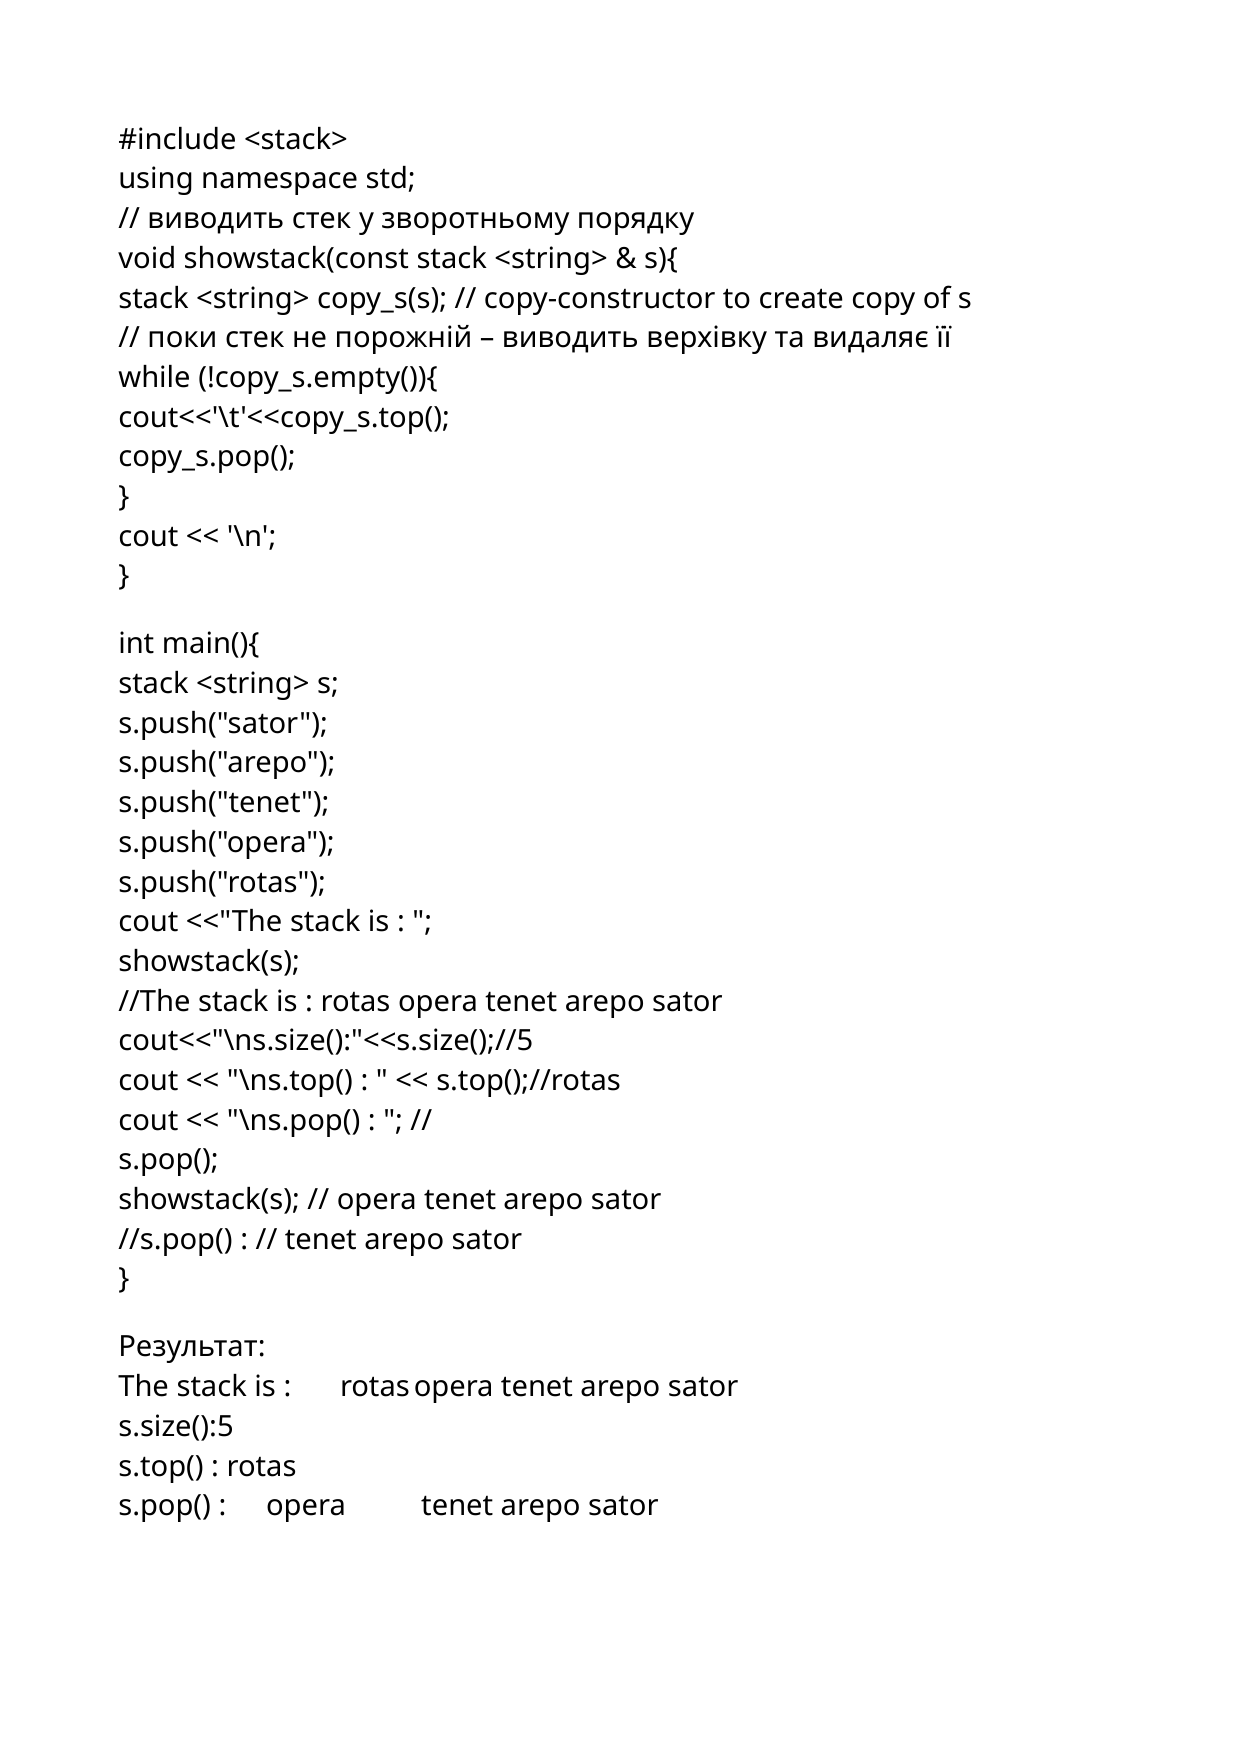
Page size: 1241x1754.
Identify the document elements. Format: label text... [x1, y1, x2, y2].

text cout << "\ns.pop() : "; // [118, 1099, 1122, 1139]
text #include <stack> [118, 118, 1122, 158]
text s.push("opera"); [118, 821, 1122, 861]
text s.pop(); [118, 1139, 1122, 1178]
text s.push("sator"); [118, 702, 1122, 742]
text while (!copy_s.empty()){ [118, 356, 1122, 396]
text cout << '\n'; [118, 515, 1122, 555]
text //s.pop() : // tenet arepo sator [118, 1218, 1122, 1258]
text using namespace std; [118, 158, 1122, 197]
text s.top() : rotas [118, 1445, 1122, 1484]
text } [118, 1258, 1122, 1297]
text int main(){ [118, 623, 1122, 662]
text } [118, 475, 1122, 515]
text cout<<"\ns.size():"<<s.size();//5 [118, 1019, 1122, 1059]
text void showstack(const stack <string> & s){ [118, 237, 1122, 277]
text // виводить стек у зворотньому порядку [118, 197, 1122, 237]
text copy_s.pop(); [118, 436, 1122, 475]
text s.push("rotas"); [118, 861, 1122, 901]
text s.push("tenet"); [118, 781, 1122, 821]
text showstack(s); [118, 940, 1122, 980]
text cout <<"The stack is : "; [118, 901, 1122, 940]
text s.size():5 [118, 1405, 1122, 1445]
text Результат: [118, 1326, 1122, 1365]
text } [118, 555, 1122, 594]
text s.pop() : opera tenet arepo sator [118, 1484, 1122, 1524]
text cout<<'\t'<<copy_s.top(); [118, 396, 1122, 436]
text // поки стек не порожній – виводить верхівку та видаляє її [118, 317, 1122, 356]
text s.push("arepo"); [118, 742, 1122, 781]
text //The stack is : rotas opera tenet arepo sator [118, 980, 1122, 1019]
text showstack(s); // opera tenet arepo sator [118, 1178, 1122, 1218]
text The stack is : rotas opera tenet arepo sator [118, 1365, 1122, 1405]
text stack <string> s; [118, 662, 1122, 702]
text stack <string> copy_s(s); // copy-constructor to create copy of s [118, 277, 1122, 317]
text cout << "\ns.top() : " << s.top();//rotas [118, 1059, 1122, 1099]
